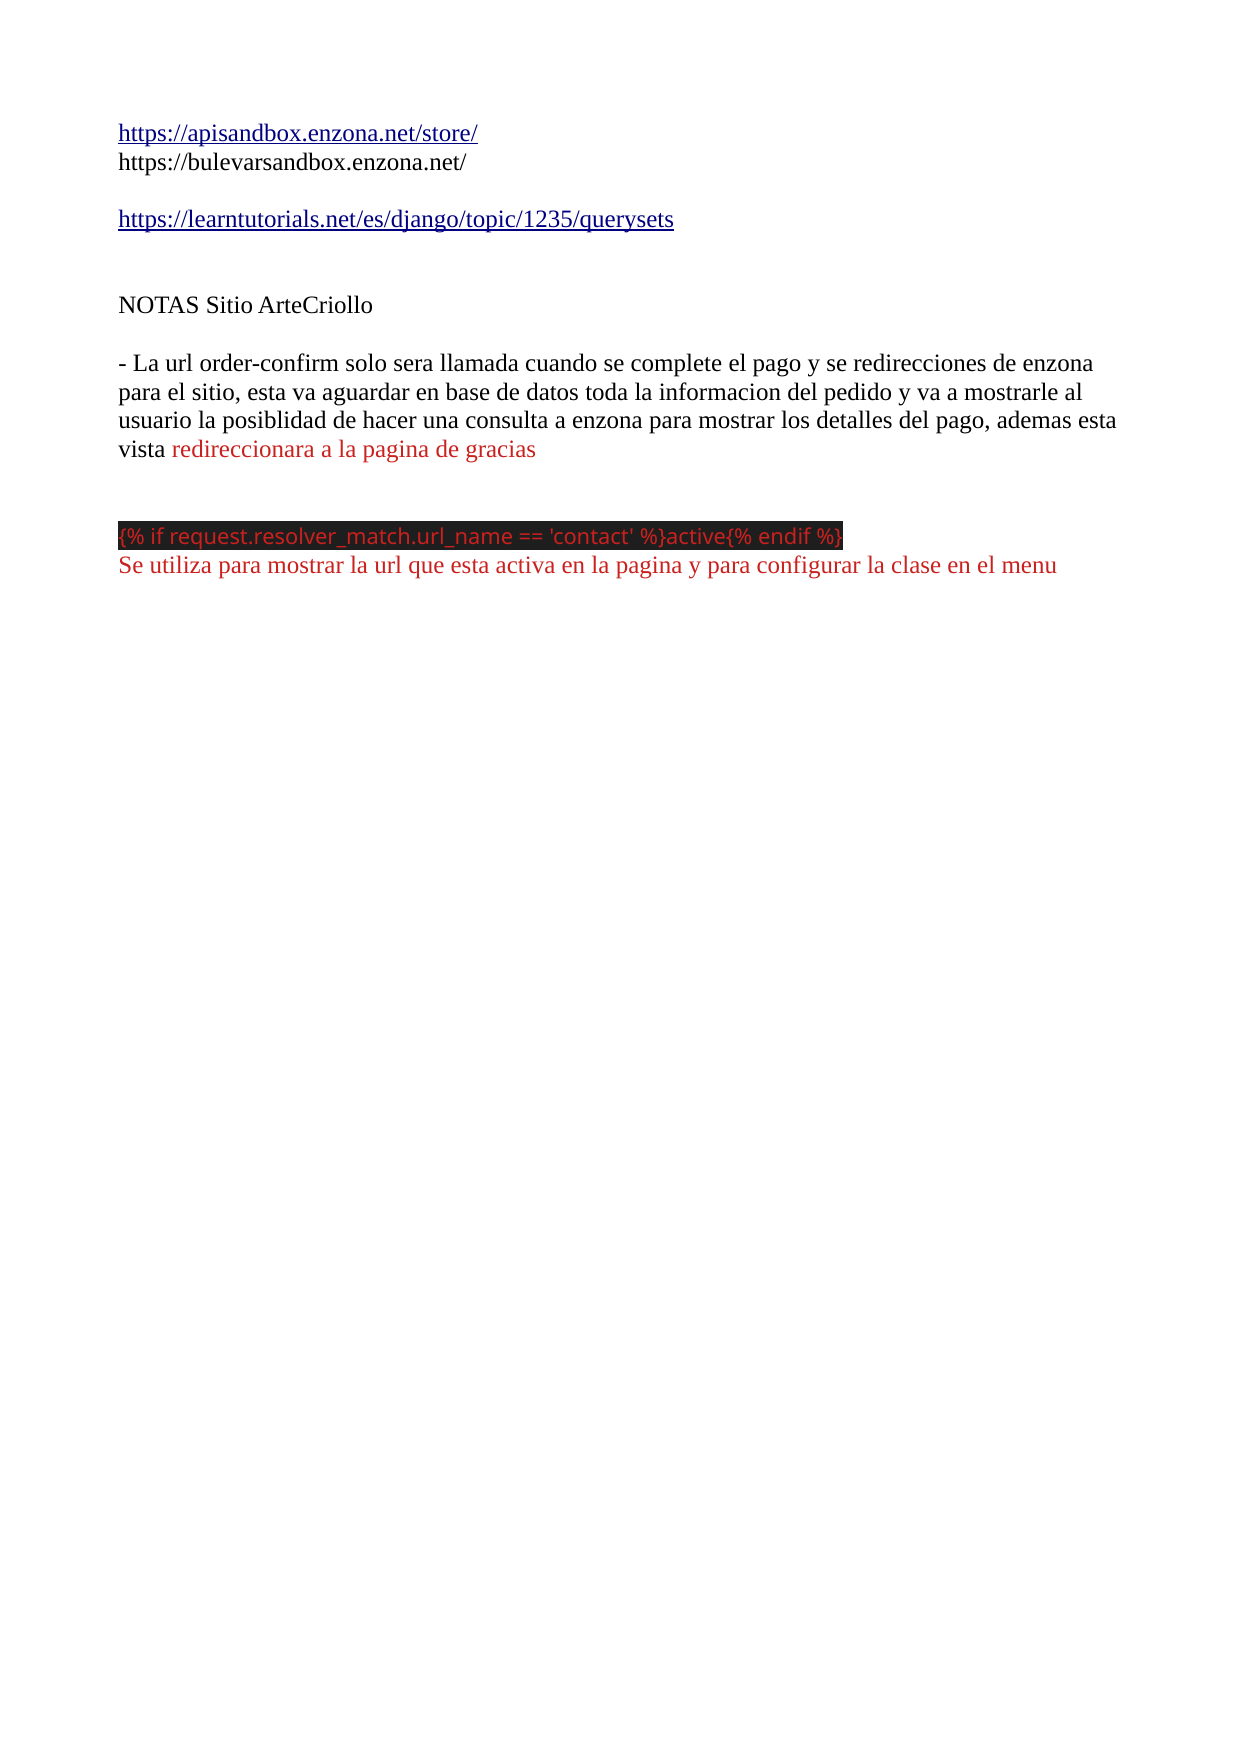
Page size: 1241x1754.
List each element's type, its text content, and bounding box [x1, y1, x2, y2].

text Se utiliza para mostrar la url que esta activa en la pagina y para configurar la clase en el menu [118, 550, 1122, 579]
text https://learntutorials.net/es/django/topic/1235/querysets [118, 204, 1122, 233]
text https://bulevarsandbox.enzona.net/ [118, 147, 1122, 176]
text {% if request.resolver_match.url_name == 'contact' %}active{% endif %} [118, 521, 1122, 550]
text https://apisandbox.enzona.net/store/ [118, 118, 1122, 147]
text - La url order-confirm solo sera llamada cuando se complete el pago y se redirecciones de enzona para el sitio, esta va aguardar en base de datos toda la informacion del pedido y va a mostrarle al usuario la posiblidad de hacer una consulta a enzona para mostrar los detalles del pago, ademas esta vista redireccionara a la pagina de gracias [118, 348, 1122, 463]
text NOTAS Sitio ArteCriollo [118, 291, 1122, 319]
